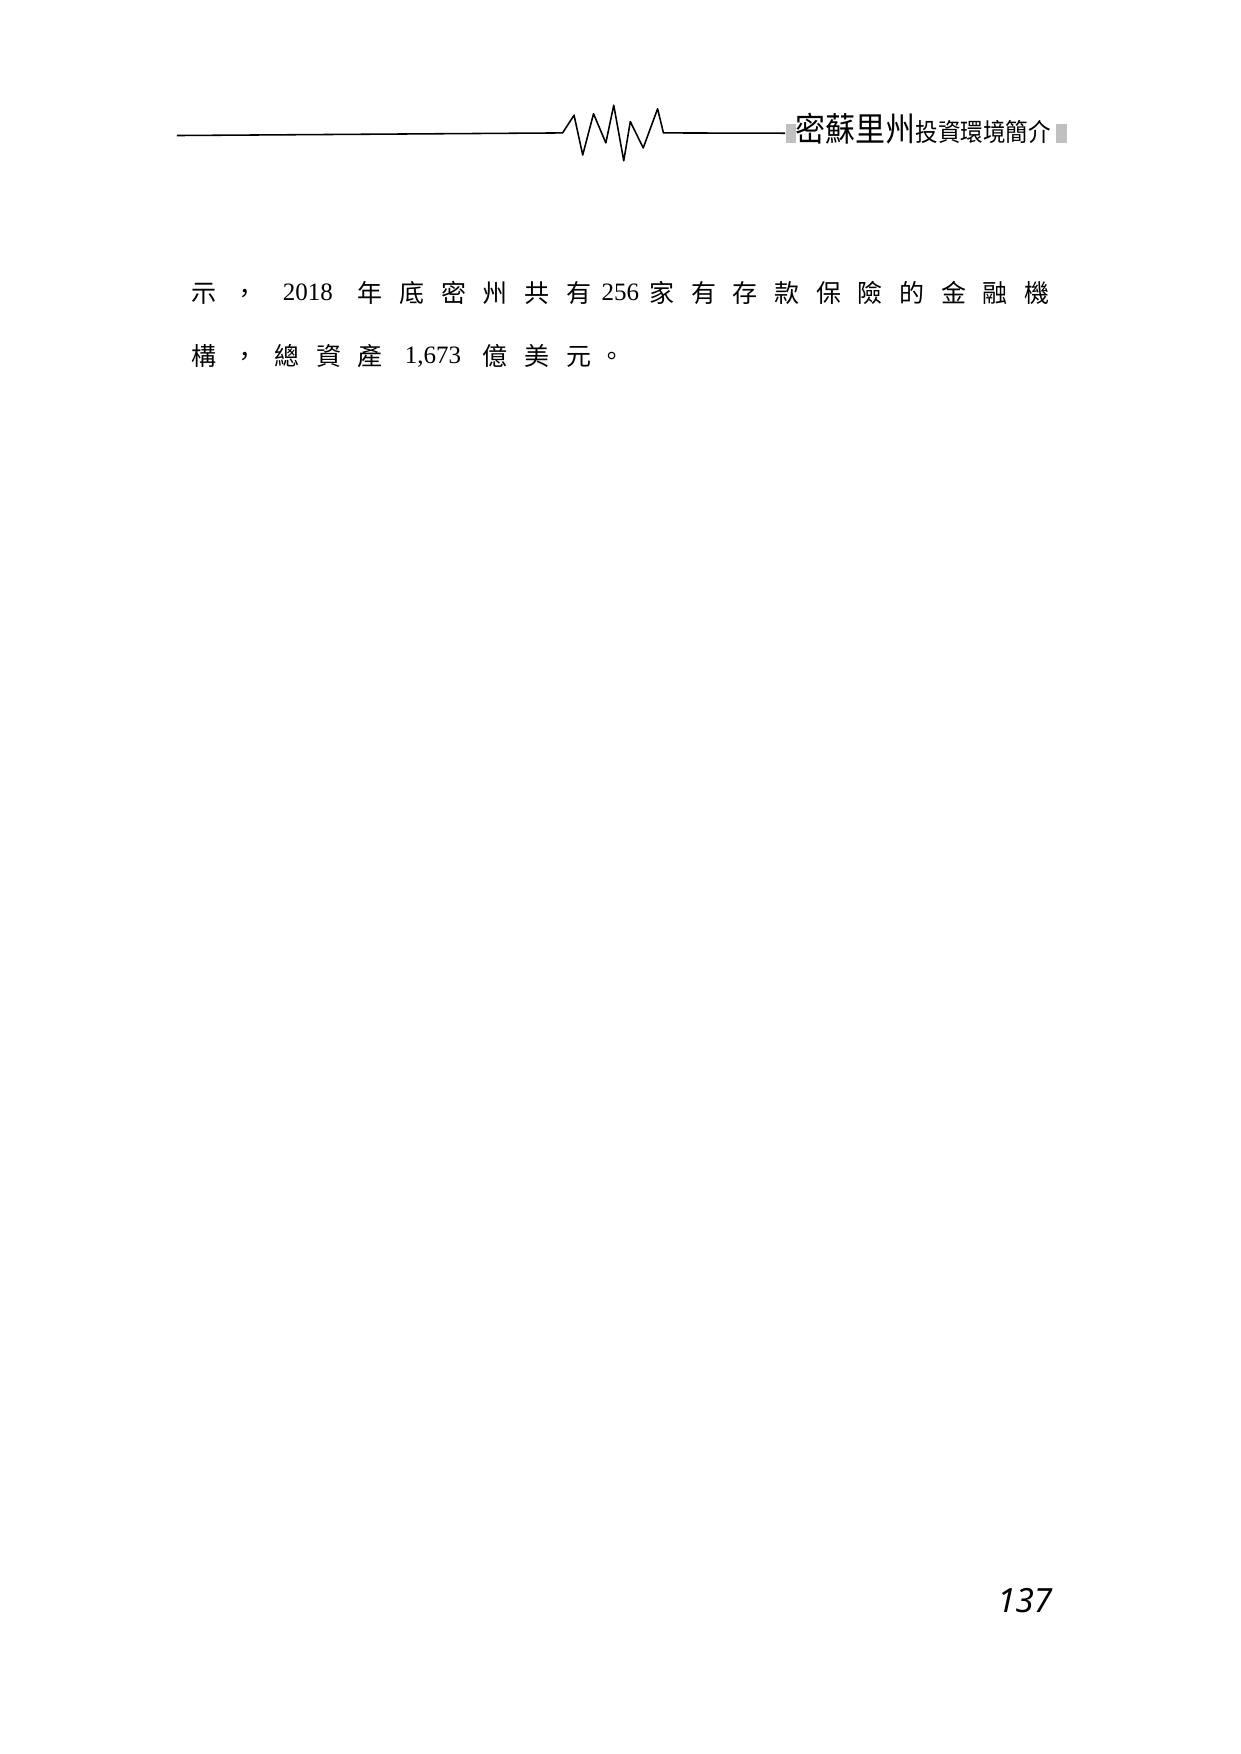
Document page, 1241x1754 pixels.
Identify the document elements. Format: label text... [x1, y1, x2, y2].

text 示，2018年底密州共有256家有存款保險的金融機構，總資產1,673億美元。 [183, 250, 1058, 375]
